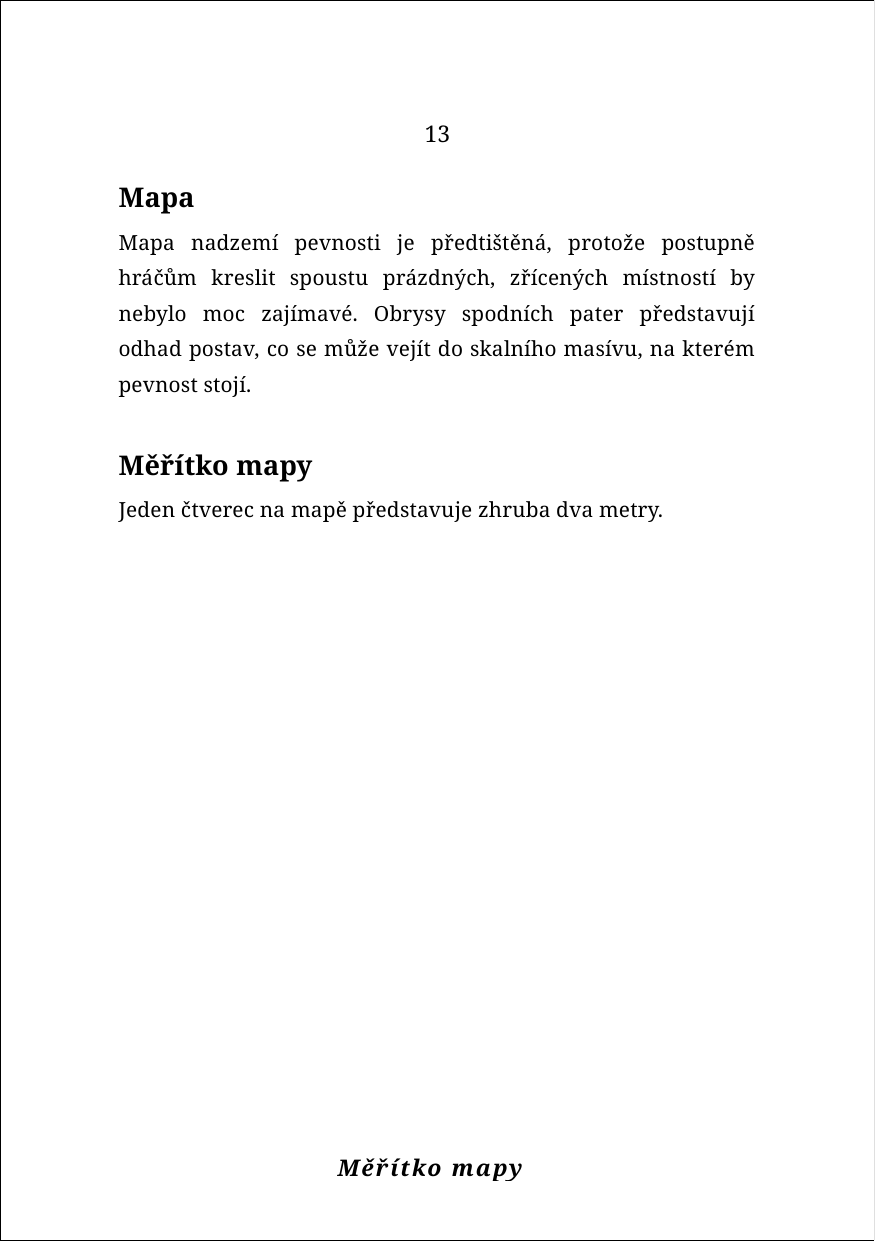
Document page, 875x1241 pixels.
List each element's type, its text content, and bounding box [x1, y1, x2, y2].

subtitle Měřítko mapy [118, 447, 756, 483]
text Jeden čtverec na mapě představuje zhruba dva metry. [118, 495, 756, 524]
text Mapa nadzemí pevnosti je předtištěná, protože postupně hráčům kreslit spoustu prázdných, zřícených místností by nebylo moc zajímavé. Obrysy spodních pater představují odhad postav, co se může vejít do skalního masívu, na kterém pevnost stojí. [118, 228, 756, 398]
subtitle Mapa [118, 179, 756, 216]
